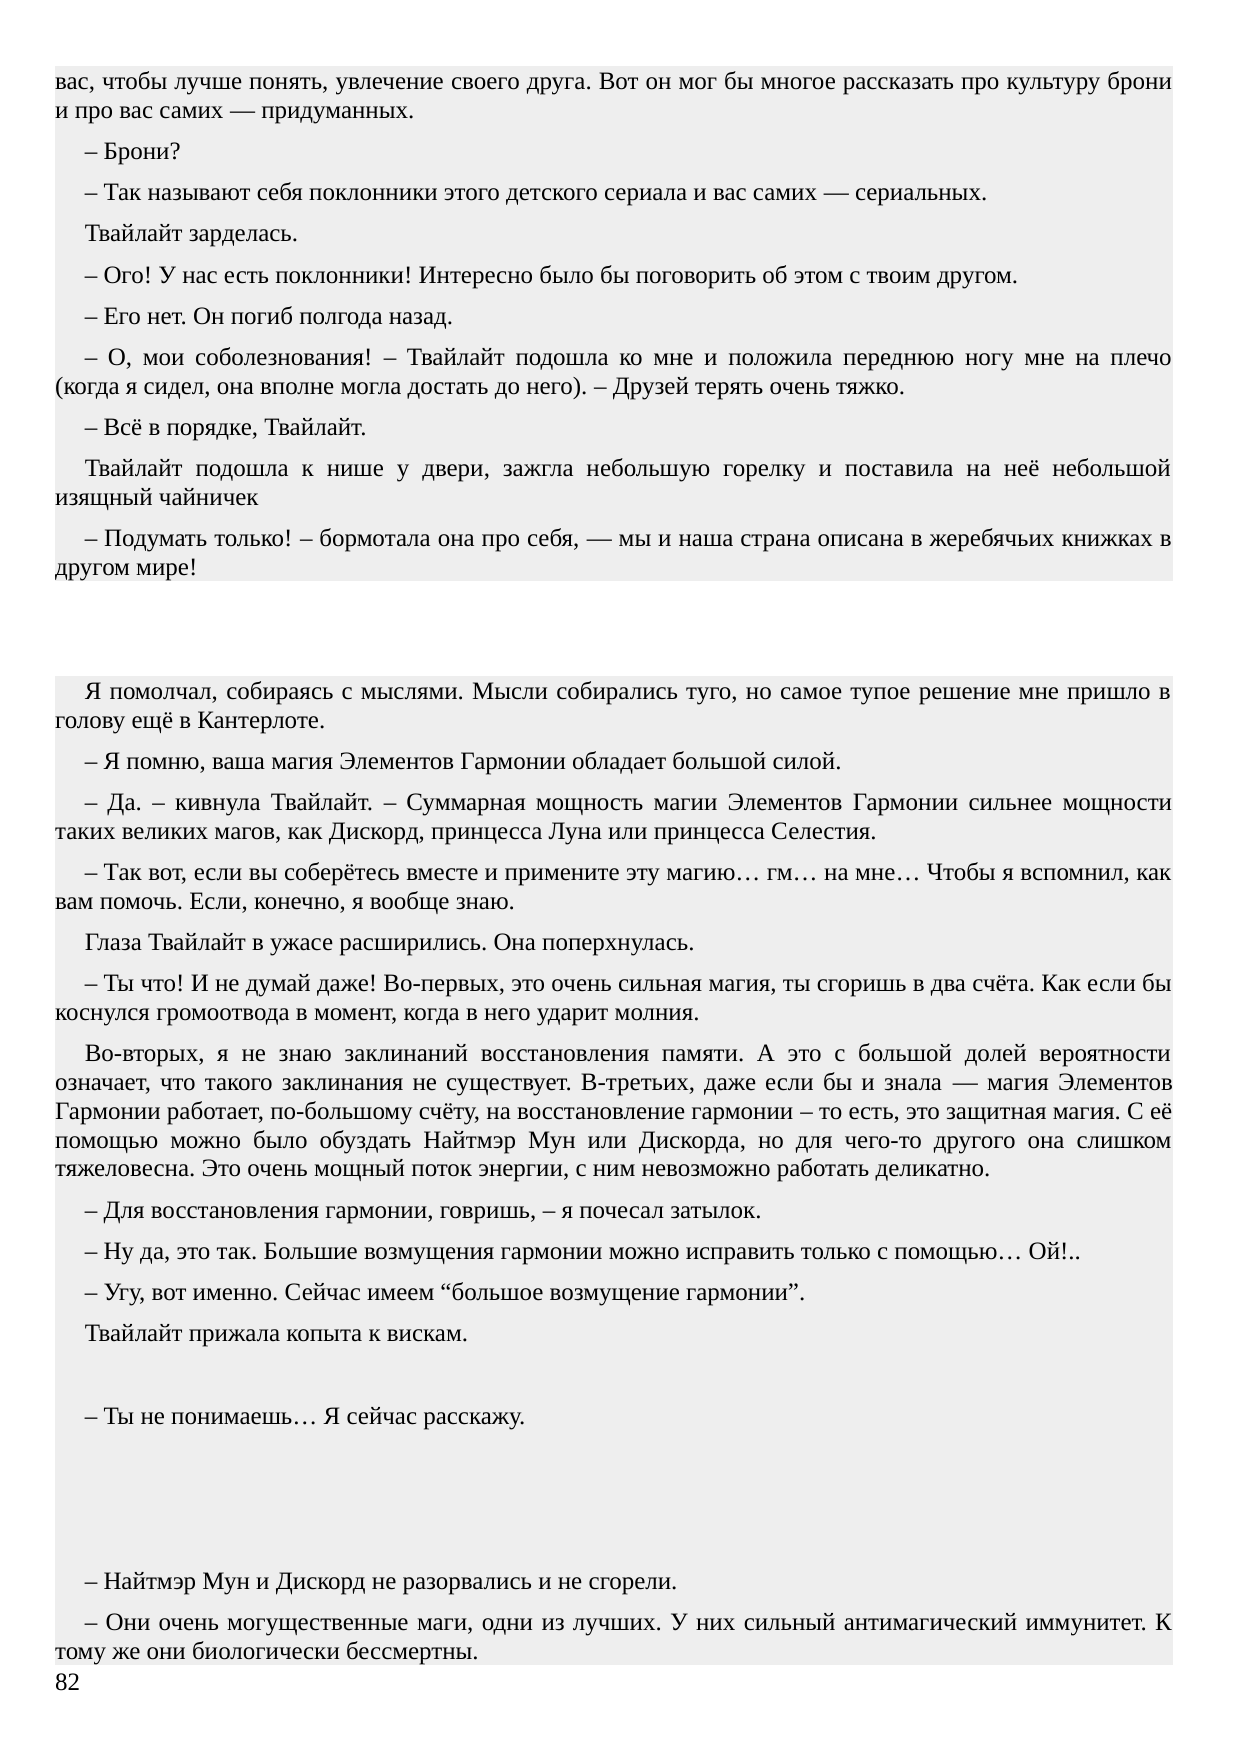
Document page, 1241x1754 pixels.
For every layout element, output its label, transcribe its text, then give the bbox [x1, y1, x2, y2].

text Твайлайт зарделась. [55, 218, 1173, 247]
text – Найтмэр Мун и Дискорд не разорвались и не сгорели. [55, 1566, 1173, 1595]
text – О, мои соболезнования! – Твайлайт подошла ко мне и положила переднюю ногу мне на плечо (когда я сидел, она вполне могла достать до него). – Друзей терять очень тяжко. [55, 342, 1173, 400]
text Твайлайт прижала копыта к вискам. [55, 1318, 1173, 1347]
text – Угу, вот именно. Сейчас имеем “большое возмущение гармонии”. [55, 1277, 1173, 1306]
text – Ты не понимаешь… Я сейчас расскажу. [55, 1401, 1173, 1430]
text – Его нет. Он погиб полгода назад. [55, 301, 1173, 330]
text Глаза Твайлайт в ужасе расширились. Она поперхнулась. [55, 927, 1173, 956]
text – Ого! У нас есть поклонники! Интересно было бы поговорить об этом с твоим другом. [55, 260, 1173, 288]
text Во-вторых, я не знаю заклинаний восстановления памяти. А это с большой долей вероятности означает, что такого заклинания не существует. В-третьих, даже если бы и знала — магия Элементов Гармонии работает, по-большому счёту, на восстановление гармонии – то есть, это защитная магия. С её помощью можно было обуздать Найтмэр Мун или Дискорда, но для чего-то другого она слишком тяжеловесна. Это очень мощный поток энергии, с ним невозможно работать деликатно. [55, 1038, 1173, 1182]
text – Так вот, если вы соберётесь вместе и примените эту магию… гм… на мне… Чтобы я вспомнил, как вам помочь. Если, конечно, я вообще знаю. [55, 857, 1173, 915]
text вас, чтобы лучше понять, увлечение своего друга. Вот он мог бы многое рассказать про культуру брони и про вас самих — придуманных. [55, 66, 1173, 123]
text Я помолчал, собираясь с мыслями. Мысли собирались туго, но самое тупое решение мне пришло в голову ещё в Кантерлоте. [55, 676, 1173, 733]
text – Так называют себя поклонники этого детского сериала и вас самих — сериальных. [55, 177, 1173, 206]
text – Брони? [55, 136, 1173, 165]
text Твайлайт подошла к нише у двери, зажгла небольшую горелку и поставила на неё небольшой изящный чайничек [55, 453, 1173, 511]
text – Подумать только! – бормотала она про себя, — мы и наша страна описана в жеребячьих книжках в другом мире! [55, 523, 1173, 581]
text – Они очень могущественные маги, одни из лучших. У них сильный антимагический иммунитет. К тому же они биологически бессмертны. [55, 1607, 1173, 1665]
text – Всё в порядке, Твайлайт. [55, 412, 1173, 441]
text – Для восстановления гармонии, говришь, – я почесал затылок. [55, 1195, 1173, 1223]
text – Да. – кивнула Твайлайт. – Суммарная мощность магии Элементов Гармонии сильнее мощности таких великих магов, как Дискорд, принцесса Луна или принцесса Селестия. [55, 787, 1173, 845]
text – Я помню, ваша магия Элементов Гармонии обладает большой силой. [55, 746, 1173, 775]
text – Ну да, это так. Большие возмущения гармонии можно исправить только с помощью… Ой!.. [55, 1236, 1173, 1265]
text – Ты что! И не думай даже! Во-первых, это очень сильная магия, ты сгоришь в два счёта. Как если бы коснулся громоотвода в момент, когда в него ударит молния. [55, 968, 1173, 1026]
